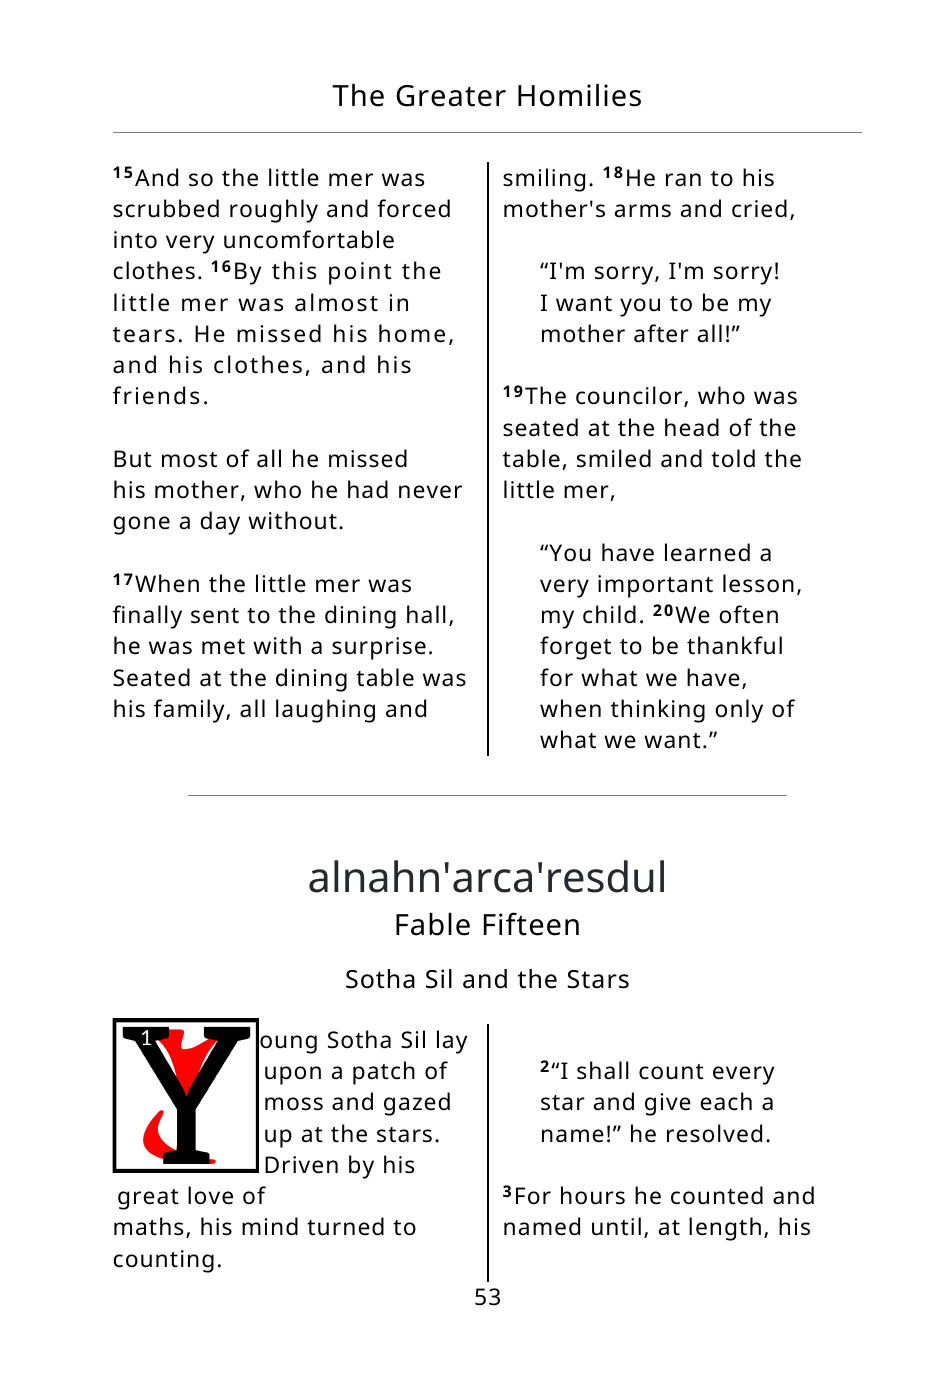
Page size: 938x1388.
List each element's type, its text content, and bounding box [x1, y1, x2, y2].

text Sotha Sil and the Stars [112, 961, 862, 995]
text Fable Fifteen [112, 904, 862, 944]
text great love of [112, 1180, 472, 1211]
text But most of all he missed his mother, who he had never gone a day without. [112, 443, 472, 537]
subtitle alnahn'arca'resdul [112, 848, 862, 904]
text The Greater Homilies [112, 75, 862, 115]
text upon a patch of [259, 1055, 472, 1086]
text oung Sotha Sil lay [259, 1024, 472, 1055]
text 3For hours he counted and named until, at length, his [502, 1180, 862, 1243]
text 17When the little mer was finally sent to the dining hall, he was met with a surprise. Seated at the dining table was his family, all laughing and [112, 568, 472, 724]
text up at the stars. [259, 1118, 472, 1149]
text 2“I shall count every star and give each a name!” he resolved. [540, 1055, 825, 1149]
text “I'm sorry, I'm sorry! I want you to be my mother after all!” [540, 255, 825, 349]
picture [112, 1018, 259, 1173]
text 15And so the little mer was scrubbed roughly and forced into very uncomfortable clothes. 16By this point the little mer was almost in tears. He missed his home, and his clothes, and his friends. [112, 162, 472, 412]
text moss and gazed [259, 1086, 472, 1118]
text “You have learned a very important lesson, my child. 20We often forget to be thankful for what we have, when thinking only of what we want.” [540, 537, 825, 755]
text smiling. 18He ran to his mother's arms and cried, [502, 162, 862, 224]
text maths, his mind turned to counting. [112, 1211, 472, 1274]
text 19The councilor, who was seated at the head of the table, smiled and told the little mer, [502, 380, 862, 505]
text Driven by his [112, 1149, 472, 1180]
